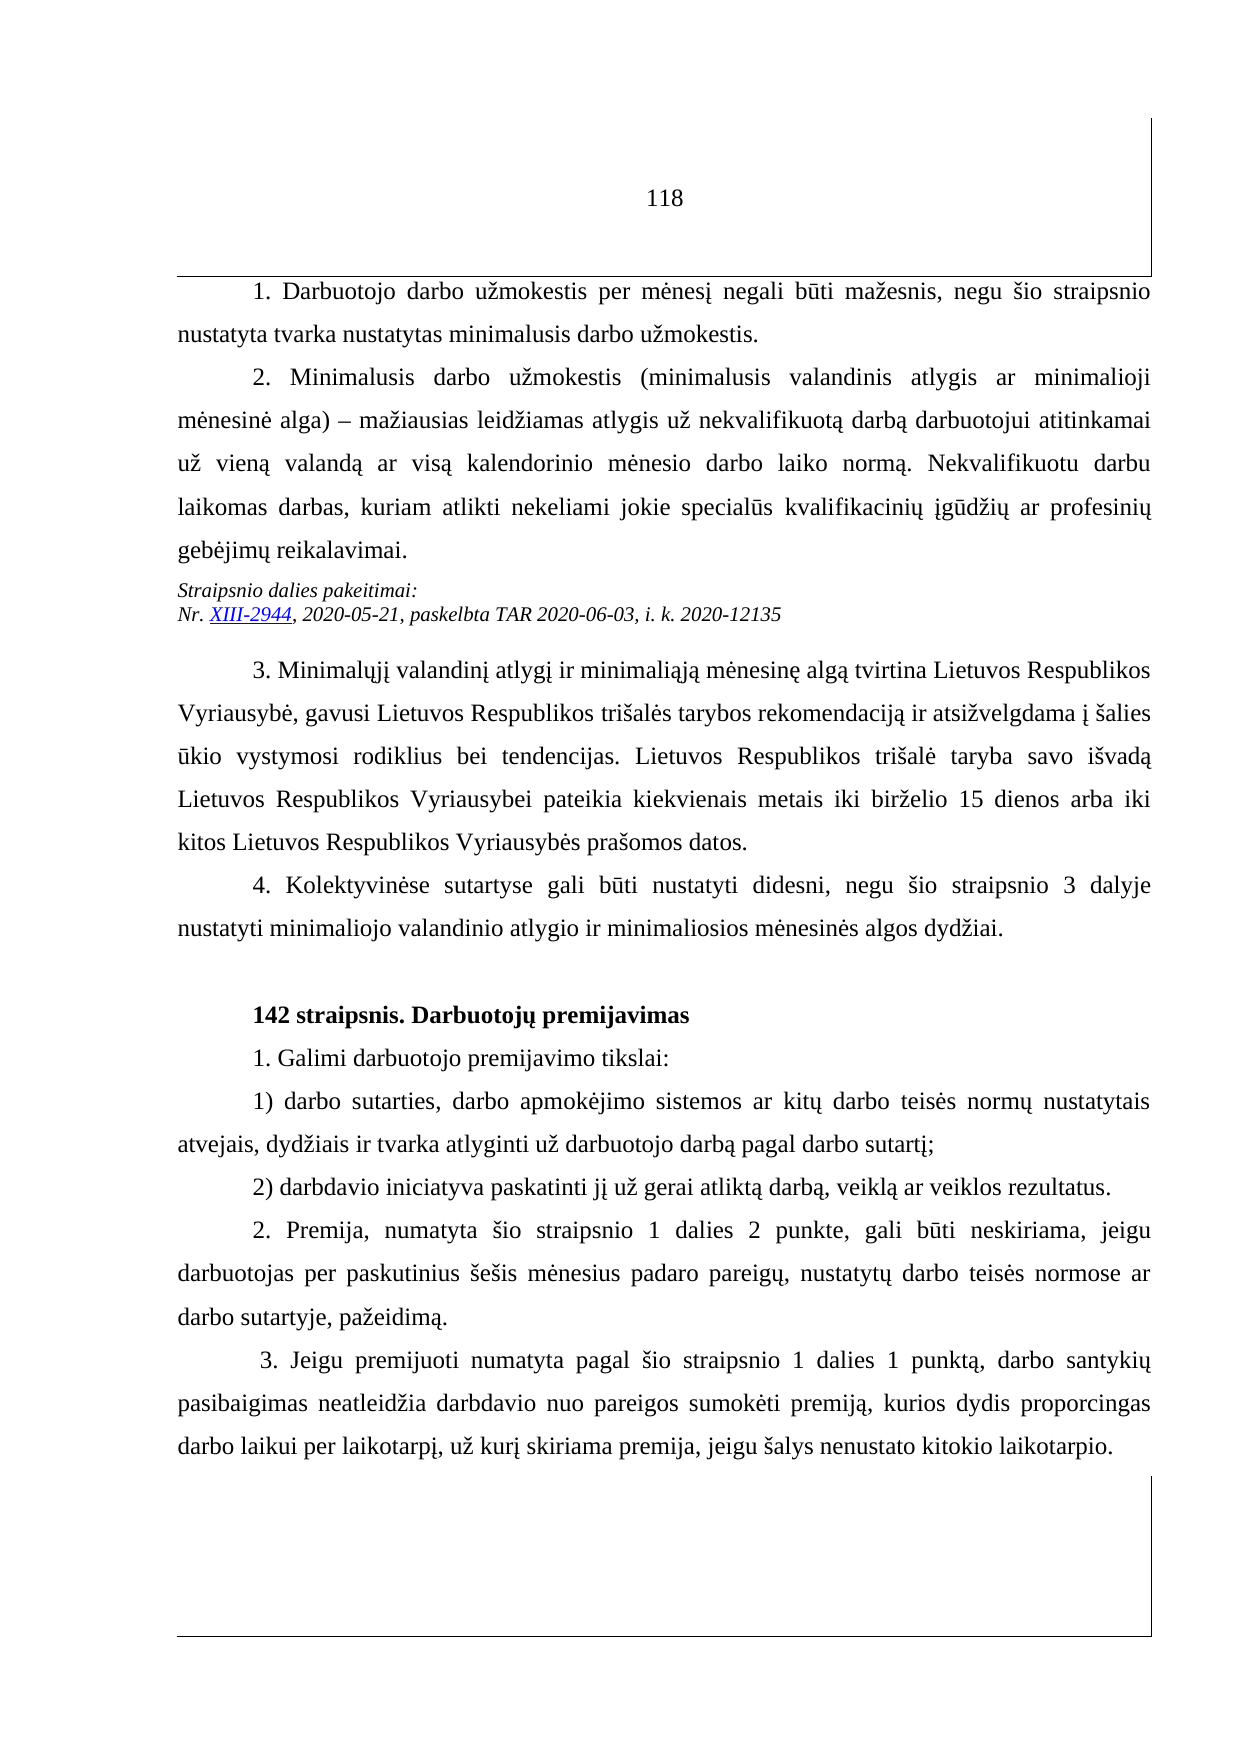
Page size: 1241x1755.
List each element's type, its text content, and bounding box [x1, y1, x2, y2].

text Nr. XIII-2944, 2020-05-21, paskelbta TAR 2020-06-03, i. k. 2020-12135 [177, 602, 1152, 626]
text 3. Jeigu premijuoti numatyta pagal šio straipsnio 1 dalies 1 punktą, darbo santykių pasibaigimas neatleidžia darbdavio nuo pareigos sumokėti premiją, kurios dydis proporcingas darbo laikui per laikotarpį, už kurį skiriama premija, jeigu šalys nenustato kitokio laikotarpio. [177, 1345, 1152, 1460]
text 2) darbdavio iniciatyva paskatinti jį už gerai atliktą darbą, veiklą ar veiklos rezultatus. [177, 1172, 1152, 1201]
text 3. Minimalųjį valandinį atlygį ir minimaliąją mėnesinę algą tvirtina Lietuvos Respublikos Vyriausybė, gavusi Lietuvos Respublikos trišalės tarybos rekomendaciją ir atsižvelgdama į šalies ūkio vystymosi rodiklius bei tendencijas. Lietuvos Respublikos trišalė taryba savo išvadą Lietuvos Respublikos Vyriausybei pateikia kiekvienais metais iki birželio 15 dienos arba iki kitos Lietuvos Respublikos Vyriausybės prašomos datos. [177, 655, 1152, 856]
text 2. Premija, numatyta šio straipsnio 1 dalies 2 punkte, gali būti neskiriama, jeigu darbuotojas per paskutinius šešis mėnesius padaro pareigų, nustatytų darbo teisės normose ar darbo sutartyje, pažeidimą. [177, 1215, 1152, 1330]
text 1. Galimi darbuotojo premijavimo tikslai: [177, 1043, 1152, 1072]
text 1) darbo sutarties, darbo apmokėjimo sistemos ar kitų darbo teisės normų nustatytais atvejais, dydžiais ir tvarka atlyginti už darbuotojo darbą pagal darbo sutartį; [177, 1086, 1152, 1158]
subtitle 142 straipsnis. Darbuotojų premijavimas [177, 1000, 1152, 1028]
text Straipsnio dalies pakeitimai: [177, 578, 1152, 602]
text 2. Minimalusis darbo užmokestis (minimalusis valandinis atlygis ar minimalioji mėnesinė alga) – mažiausias leidžiamas atlygis už nekvalifikuotą darbą darbuotojui atitinkamai už vieną valandą ar visą kalendorinio mėnesio darbo laiko normą. Nekvalifikuotu darbu laikomas darbas, kuriam atlikti nekeliami jokie specialūs kvalifikacinių įgūdžių ar profesinių gebėjimų reikalavimai. [177, 362, 1152, 563]
text 4. Kolektyvinėse sutartyse gali būti nustatyti didesni, negu šio straipsnio 3 dalyje nustatyti minimaliojo valandinio atlygio ir minimaliosios mėnesinės algos dydžiai. [177, 870, 1152, 942]
text 1. Darbuotojo darbo užmokestis per mėnesį negali būti mažesnis, negu šio straipsnio nustatyta tvarka nustatytas minimalusis darbo užmokestis. [177, 276, 1152, 348]
